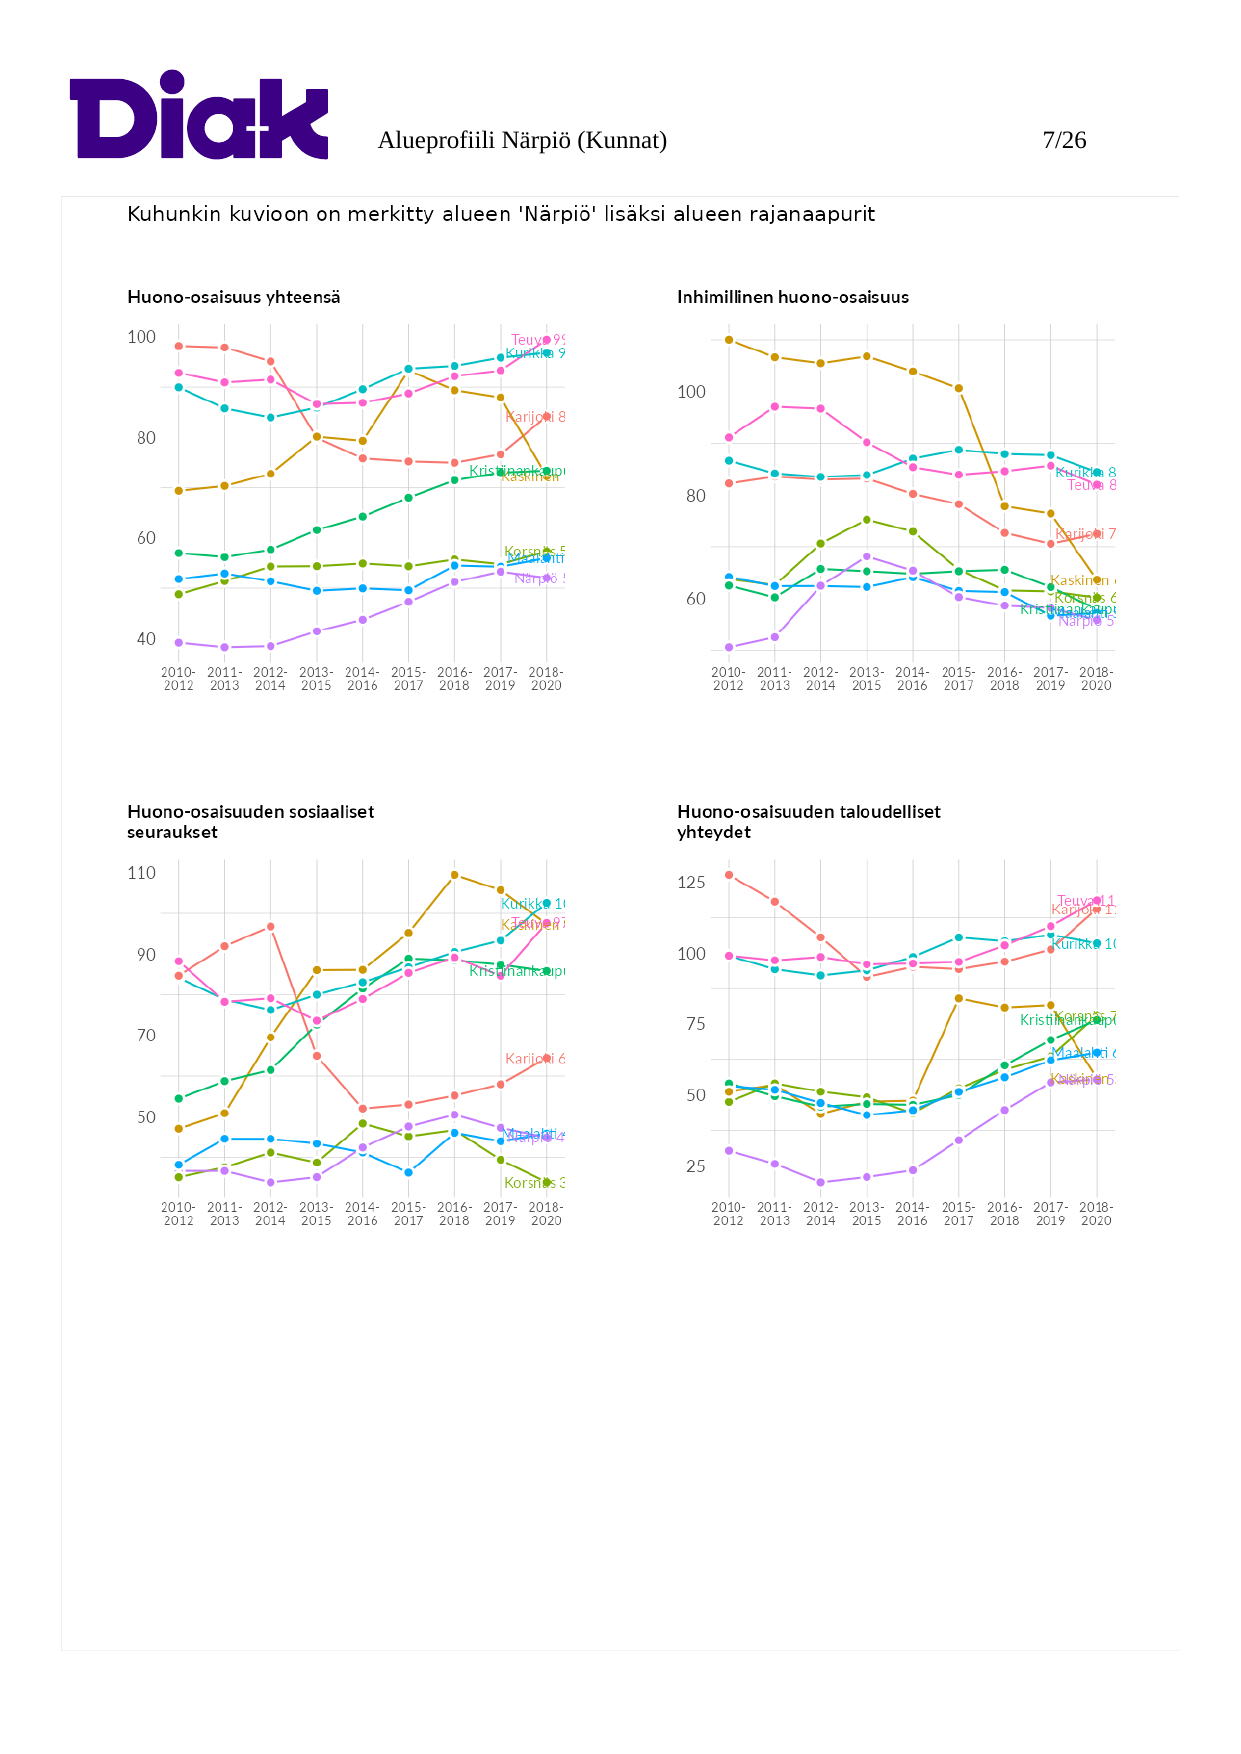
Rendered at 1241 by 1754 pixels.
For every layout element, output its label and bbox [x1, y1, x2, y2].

picture [61, 196, 1179, 1651]
